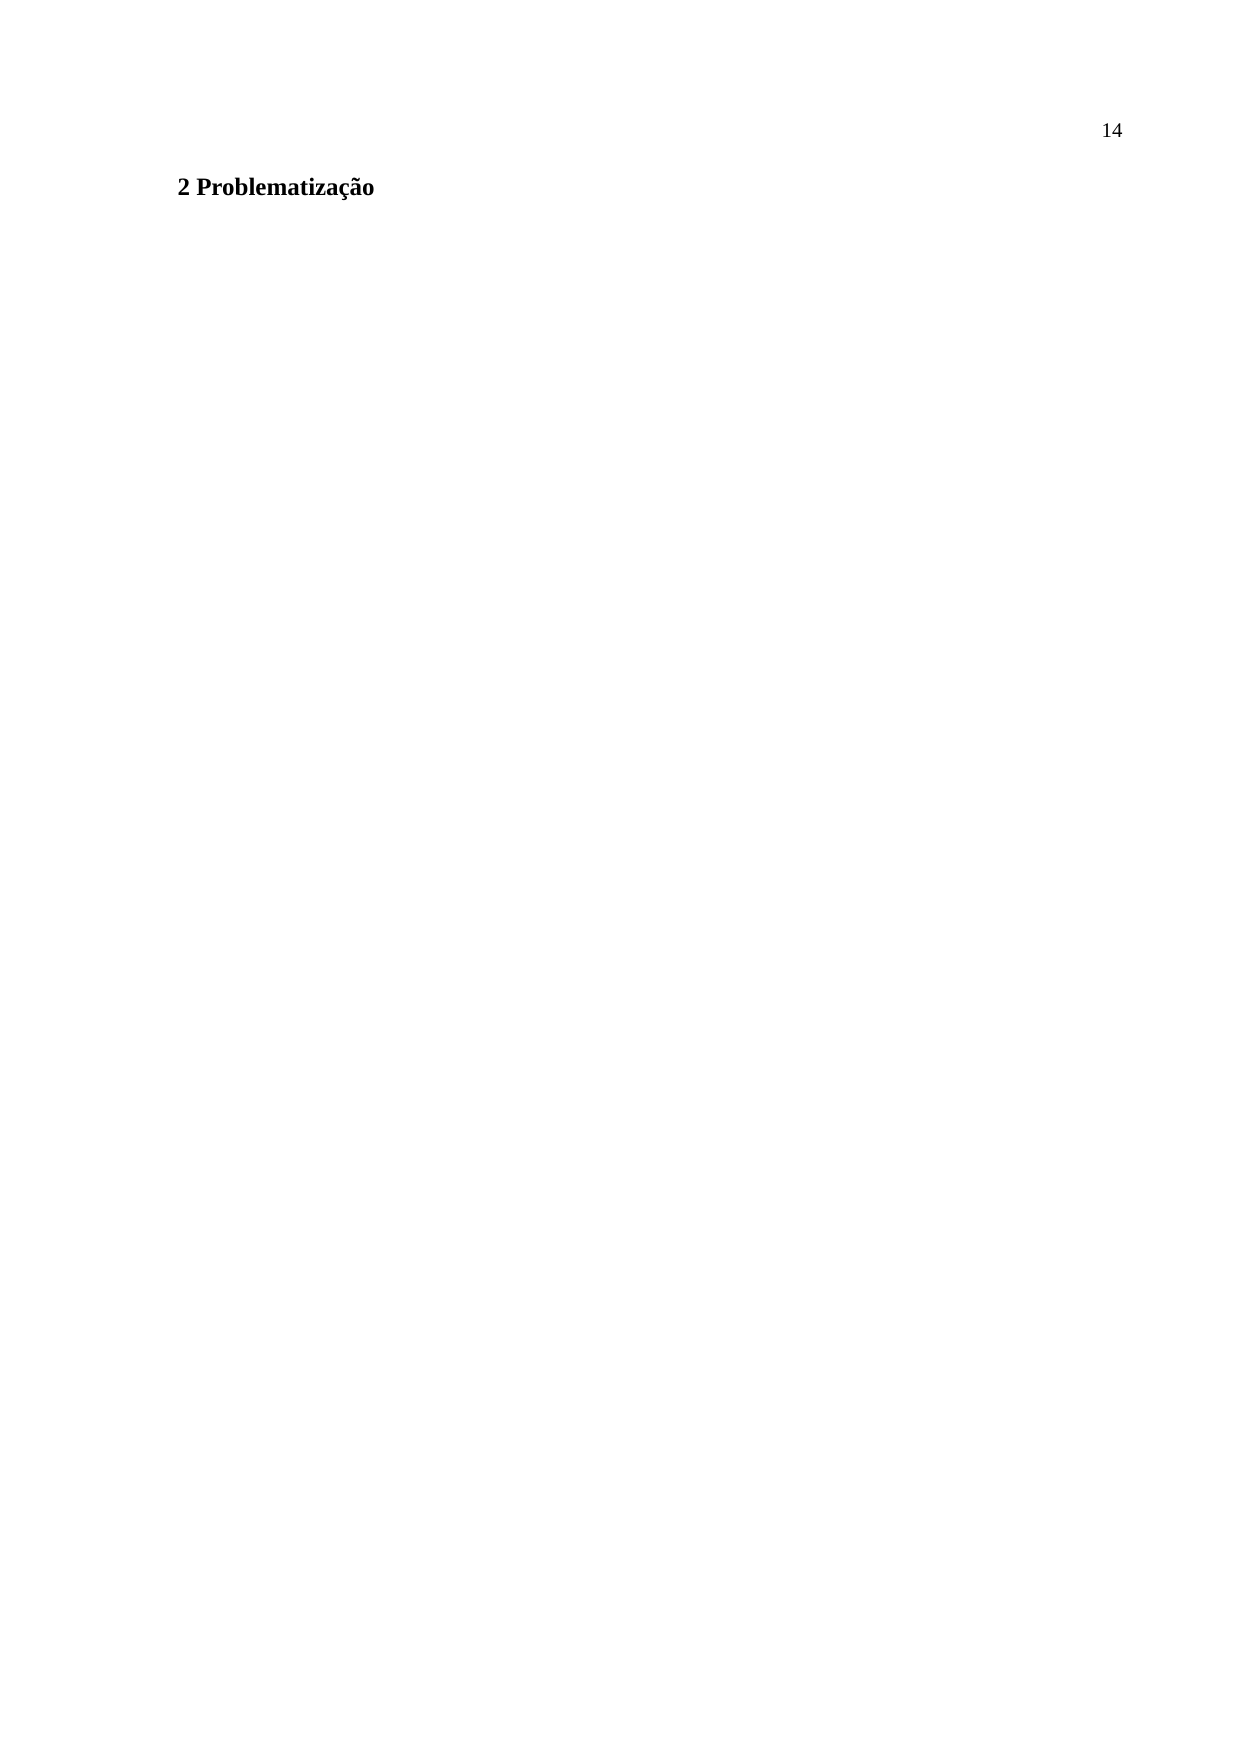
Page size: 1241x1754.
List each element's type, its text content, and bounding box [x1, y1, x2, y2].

text 2 Problematização [177, 172, 1122, 200]
